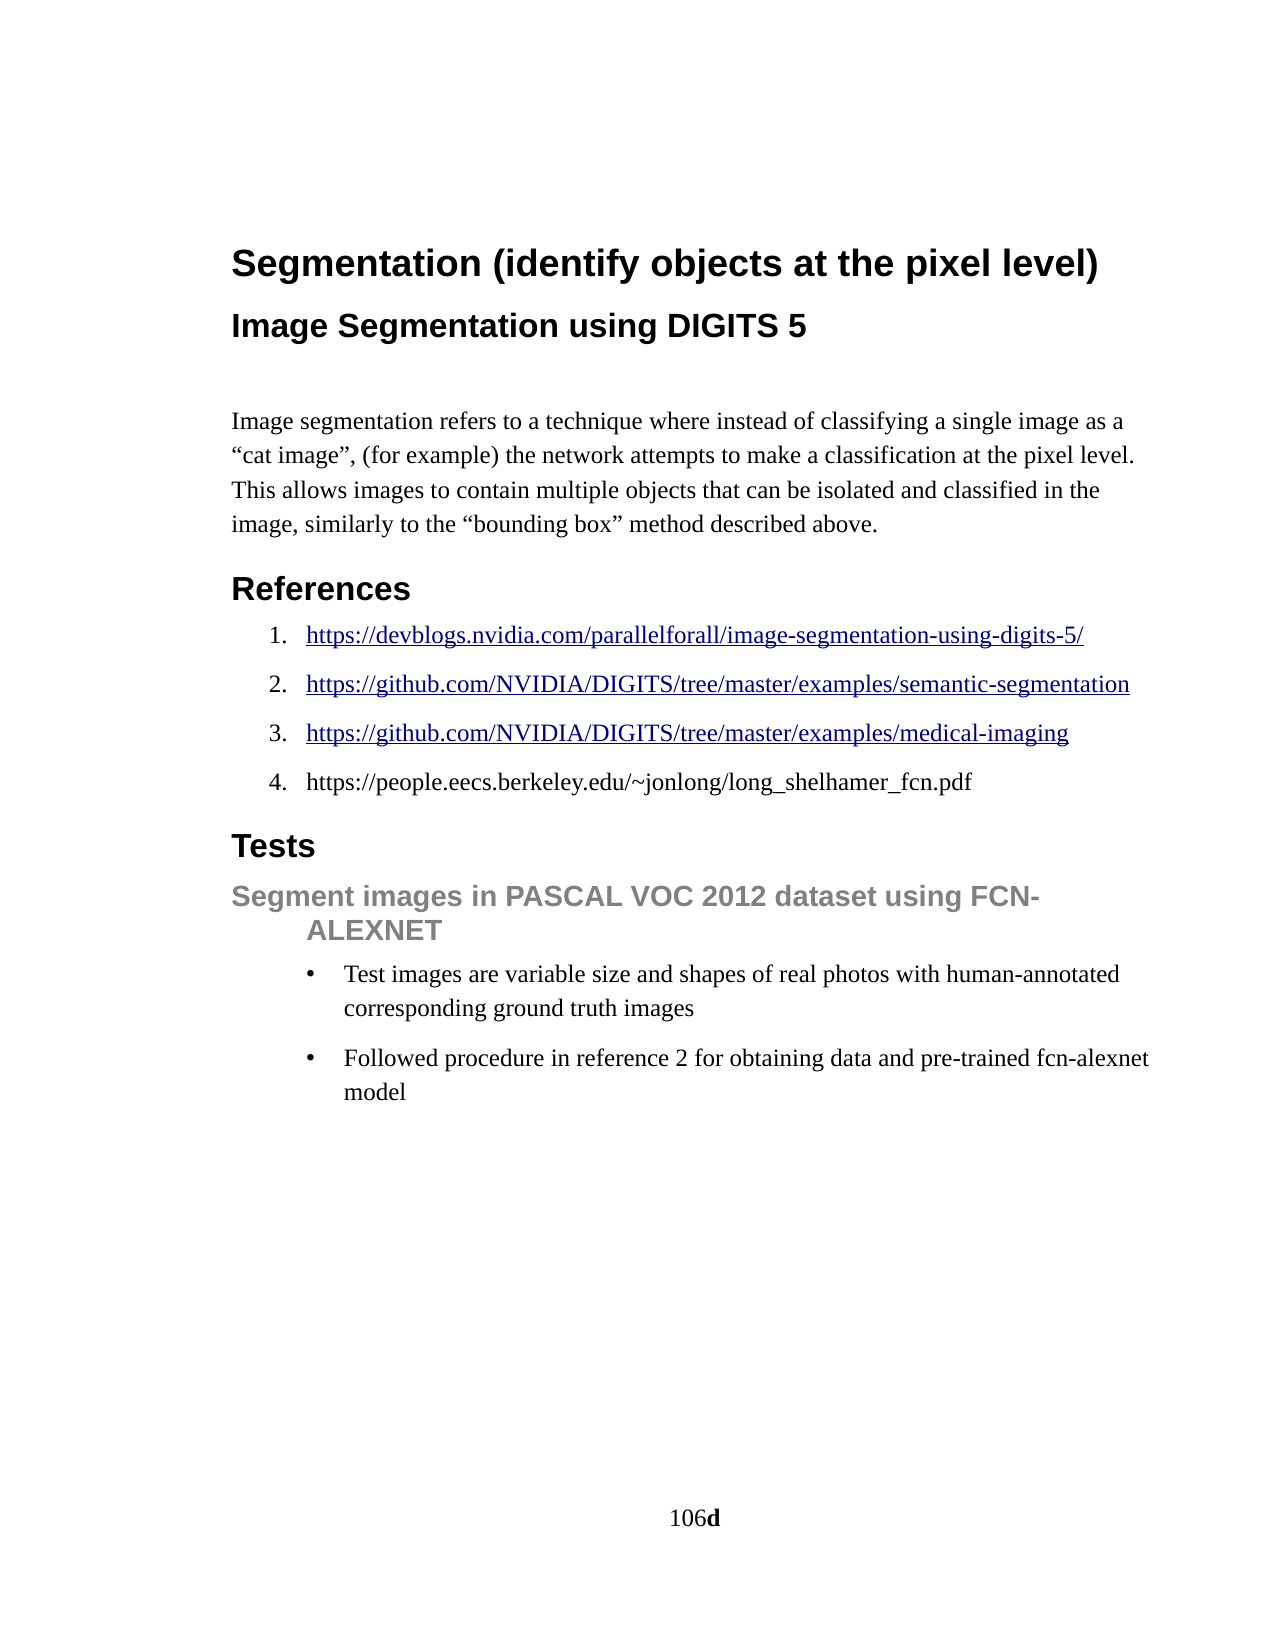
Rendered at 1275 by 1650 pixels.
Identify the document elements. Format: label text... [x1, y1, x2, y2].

list Followed procedure in reference 2 for obtaining data and pre-trained fcn-alexnet model [306, 1043, 1158, 1106]
subtitle Segment images in PASCAL VOC 2012 dataset using FCN-ALEXNET [231, 879, 1158, 947]
list https://github.com/NVIDIA/DIGITS/tree/master/examples/medical-imaging [269, 718, 1158, 747]
list https://people.eecs.berkeley.edu/~jonlong/long_shelhamer_fcn.pdf [269, 767, 1158, 796]
list https://github.com/NVIDIA/DIGITS/tree/master/examples/semantic-segmentation [269, 669, 1158, 698]
subtitle References [231, 569, 1158, 607]
list Test images are variable size and shapes of real photos with human-annotated corresponding ground truth images [306, 959, 1158, 1022]
subtitle Tests [231, 826, 1158, 865]
list https://devblogs.nvidia.com/parallelforall/image-segmentation-using-digits-5/ [269, 620, 1158, 648]
subtitle Segmentation (identify objects at the pixel level) [231, 241, 1158, 285]
subtitle Image Segmentation using DIGITS 5 [231, 306, 1158, 344]
text Image segmentation refers to a technique where instead of classifying a single image as a “cat image”, (for example) the network attempts to make a classification at the pixel level. This allows images to contain multiple objects that can be isolated and classified in the image, similarly to the “bounding box” method described above. [231, 406, 1158, 538]
